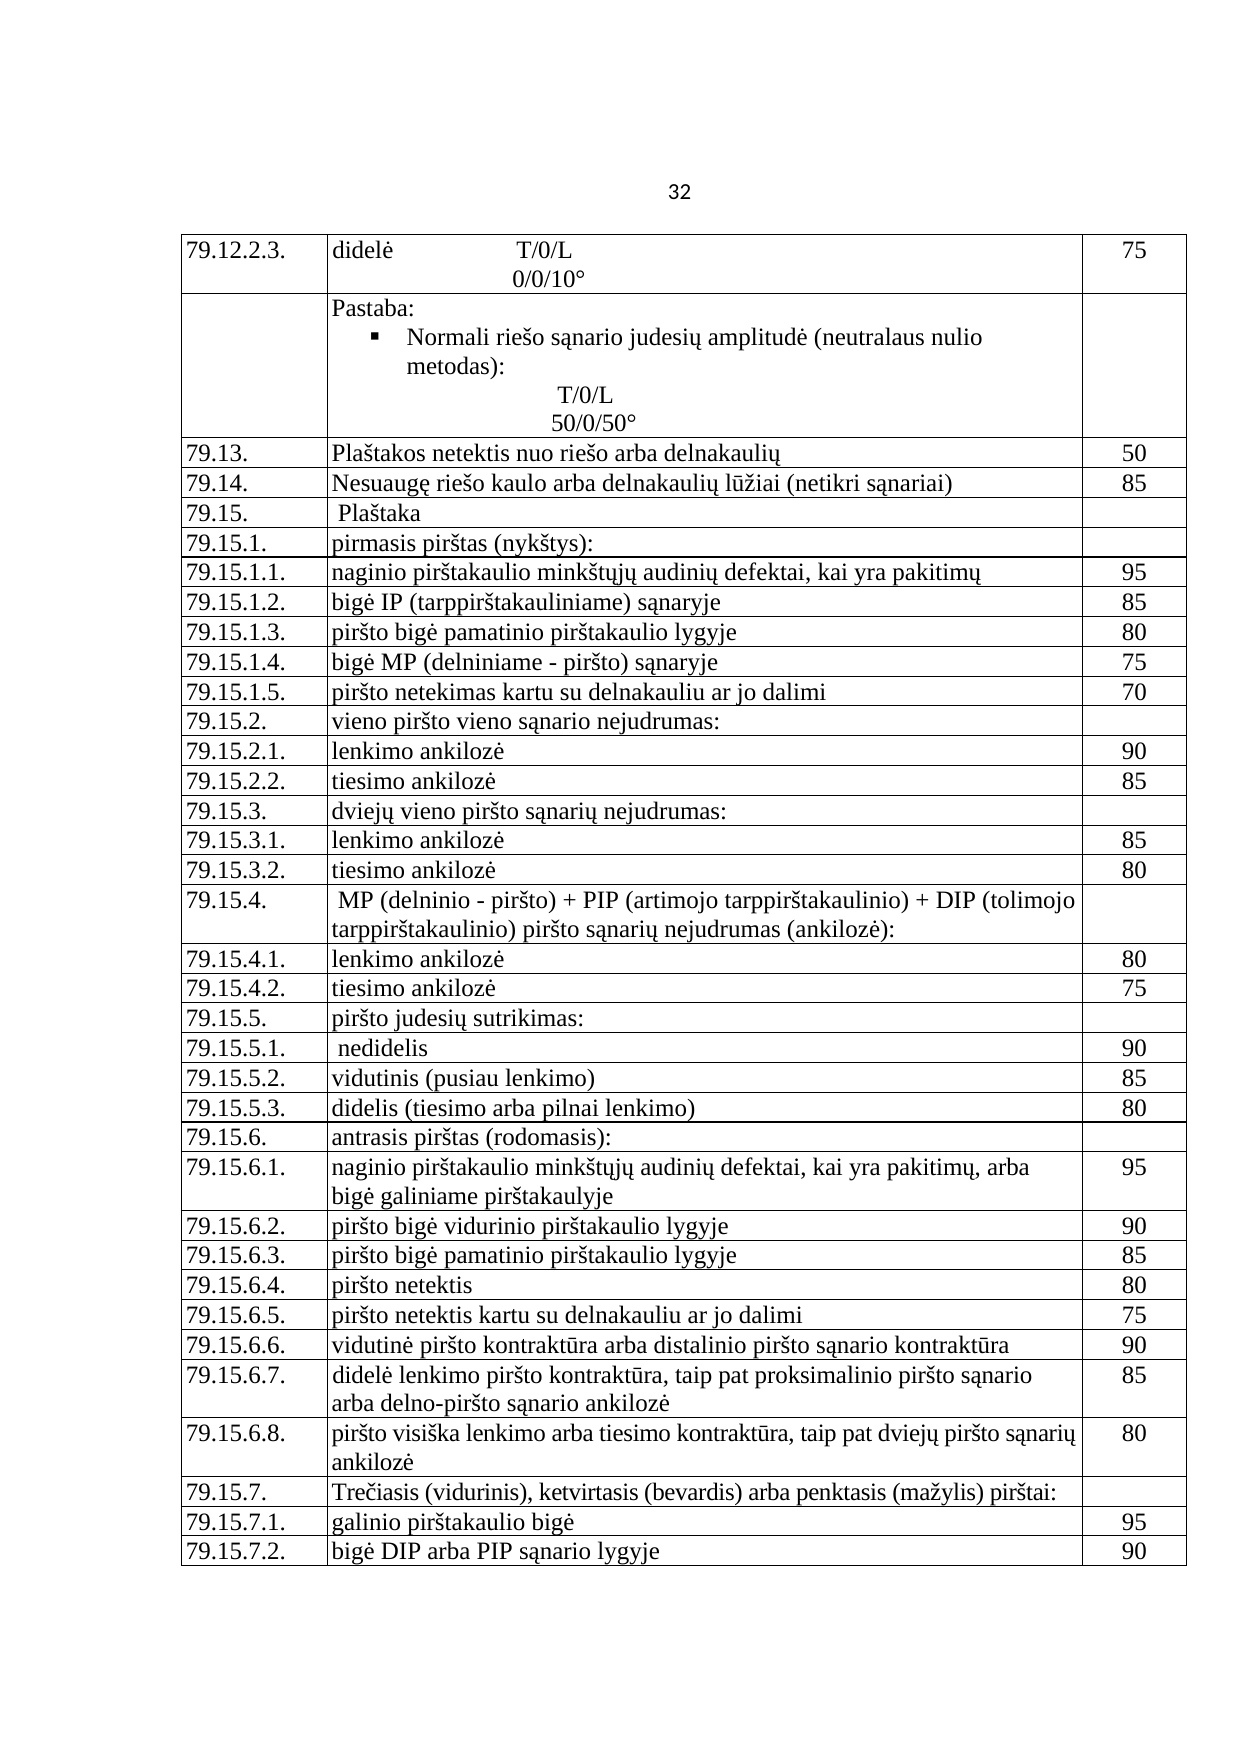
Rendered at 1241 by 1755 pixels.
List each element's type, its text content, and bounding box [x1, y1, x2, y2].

table_cell piršto visiška lenkimo arba tiesimo kontraktūra, taip pat dviejų piršto sąnarių ankilozė [328, 1418, 1082, 1476]
table_cell Plaštakos netektis nuo riešo arba delnakaulių [328, 438, 1082, 467]
table_cell 79.15.6.2. [182, 1211, 327, 1239]
table_cell [1083, 1477, 1186, 1506]
table_cell didelis (tiesimo arba pilnai lenkimo) [328, 1093, 1082, 1121]
table_cell 75 [1083, 647, 1186, 676]
table_cell [1083, 796, 1186, 824]
table_cell MP (delninio - piršto) + PIP (artimojo tarppirštakaulinio) + DIP (tolimojo tarppirštakaulinio) piršto sąnarių nejudrumas (ankilozė): [328, 885, 1082, 943]
table_cell 79.15.1.5. [182, 677, 327, 705]
table_cell naginio pirštakaulio minkštųjų audinių defektai, kai yra pakitimų [328, 558, 1082, 586]
table_cell [1083, 706, 1186, 735]
table_cell piršto bigė vidurinio pirštakaulio lygyje [328, 1211, 1082, 1239]
table_cell 75 [1083, 235, 1186, 292]
table_cell 79.15.5.3. [182, 1093, 327, 1121]
table_cell piršto netektis [328, 1270, 1082, 1299]
table_cell 79.15.6.4. [182, 1270, 327, 1299]
table_cell 79.15.3.1. [182, 826, 327, 854]
table_cell 79.15.1.2. [182, 587, 327, 616]
table_cell antrasis pirštas (rodomasis): [328, 1123, 1082, 1151]
table_cell 79.15.3. [182, 796, 327, 824]
table_cell lenkimo ankilozė [328, 944, 1082, 972]
table_cell tiesimo ankilozė [328, 766, 1082, 795]
table_cell 79.15.6.5. [182, 1300, 327, 1329]
table_cell Trečiasis (vidurinis), ketvirtasis (bevardis) arba penktasis (mažylis) pirštai: [328, 1477, 1082, 1506]
table_cell 95 [1083, 1507, 1186, 1535]
table_cell 95 [1083, 558, 1186, 586]
table_cell Pastaba:  Normali riešo sąnario judesių amplitudė (neutralaus nulio metodas): T/0/L 50/0/50° [328, 294, 1082, 437]
table_cell 90 [1083, 1211, 1186, 1239]
table_cell lenkimo ankilozė [328, 826, 1082, 854]
table_cell 90 [1083, 1330, 1186, 1359]
table_cell 80 [1083, 944, 1186, 972]
table_cell 79.15.4. [182, 885, 327, 943]
table_cell 79.15.6.7. [182, 1360, 327, 1417]
table_cell 85 [1083, 766, 1186, 795]
table_cell 95 [1083, 1152, 1186, 1210]
table_cell 79.15.2.2. [182, 766, 327, 795]
table_cell [1083, 1123, 1186, 1151]
table_cell tiesimo ankilozė [328, 855, 1082, 884]
table_cell piršto bigė pamatinio pirštakaulio lygyje [328, 617, 1082, 646]
table_cell 79.13. [182, 438, 327, 467]
table_cell tiesimo ankilozė [328, 974, 1082, 1002]
table_cell 79.15. [182, 498, 327, 527]
table_cell 79.15.4.1. [182, 944, 327, 972]
table_cell Plaštaka [328, 498, 1082, 527]
table_cell 79.15.7.2. [182, 1536, 327, 1565]
table_cell 79.15.1.1. [182, 558, 327, 586]
table_cell lenkimo ankilozė [328, 736, 1082, 765]
table_cell nedidelis [328, 1033, 1082, 1062]
table_cell [1083, 498, 1186, 527]
table_cell dviejų vieno piršto sąnarių nejudrumas: [328, 796, 1082, 824]
table_cell 70 [1083, 677, 1186, 705]
table_cell 80 [1083, 617, 1186, 646]
table_cell 75 [1083, 974, 1186, 1002]
table_cell 50 [1083, 438, 1186, 467]
table_cell 80 [1083, 1418, 1186, 1476]
table_cell [182, 294, 327, 437]
table_cell 80 [1083, 1093, 1186, 1121]
table_cell [1083, 528, 1186, 556]
table_cell 85 [1083, 1241, 1186, 1269]
table_cell 79.15.5.1. [182, 1033, 327, 1062]
table_cell piršto netekimas kartu su delnakauliu ar jo dalimi [328, 677, 1082, 705]
table_cell 79.14. [182, 468, 327, 497]
table_cell 79.15.5.2. [182, 1063, 327, 1092]
table_cell 90 [1083, 1536, 1186, 1565]
table_cell galinio pirštakaulio bigė [328, 1507, 1082, 1535]
table_cell 80 [1083, 1270, 1186, 1299]
table_cell vidutinė piršto kontraktūra arba distalinio piršto sąnario kontraktūra [328, 1330, 1082, 1359]
table_cell didelė T/0/L 0/0/10° [328, 235, 1082, 292]
table_cell naginio pirštakaulio minkštųjų audinių defektai, kai yra pakitimų, arba bigė galiniame pirštakaulyje [328, 1152, 1082, 1210]
table_cell piršto netektis kartu su delnakauliu ar jo dalimi [328, 1300, 1082, 1329]
table_cell vieno piršto vieno sąnario nejudrumas: [328, 706, 1082, 735]
table_cell 90 [1083, 1033, 1186, 1062]
table_cell bigė MP (delniniame - piršto) sąnaryje [328, 647, 1082, 676]
table_cell vidutinis (pusiau lenkimo) [328, 1063, 1082, 1092]
table_cell 79.15.2.1. [182, 736, 327, 765]
table_cell 75 [1083, 1300, 1186, 1329]
table_cell 90 [1083, 736, 1186, 765]
table_cell [1083, 885, 1186, 943]
table_cell piršto judesių sutrikimas: [328, 1003, 1082, 1032]
table_cell 85 [1083, 1063, 1186, 1092]
table_cell 79.15.4.2. [182, 974, 327, 1002]
table_cell pirmasis pirštas (nykštys): [328, 528, 1082, 556]
table_cell 79.15.2. [182, 706, 327, 735]
table_cell 79.12.2.3. [182, 235, 327, 292]
table_cell 79.15.6.6. [182, 1330, 327, 1359]
table_cell 85 [1083, 826, 1186, 854]
table_cell 85 [1083, 1360, 1186, 1417]
table_cell 79.15.1. [182, 528, 327, 556]
table_cell [1083, 294, 1186, 437]
table_cell 79.15.3.2. [182, 855, 327, 884]
table_cell 85 [1083, 468, 1186, 497]
table_cell 79.15.6.3. [182, 1241, 327, 1269]
table_cell bigė IP (tarppirštakauliniame) sąnaryje [328, 587, 1082, 616]
table_cell 79.15.6.8. [182, 1418, 327, 1476]
table_cell 79.15.5. [182, 1003, 327, 1032]
table_cell 79.15.6.1. [182, 1152, 327, 1210]
table_cell didelė lenkimo piršto kontraktūra, taip pat proksimalinio piršto sąnario arba delno-piršto sąnario ankilozė [328, 1360, 1082, 1417]
table_cell 80 [1083, 855, 1186, 884]
table_cell 79.15.7.1. [182, 1507, 327, 1535]
table_cell [1083, 1003, 1186, 1032]
table_cell 79.15.7. [182, 1477, 327, 1506]
table_cell Nesuaugę riešo kaulo arba delnakaulių lūžiai (netikri sąnariai) [328, 468, 1082, 497]
table_cell 79.15.1.3. [182, 617, 327, 646]
table_cell piršto bigė pamatinio pirštakaulio lygyje [328, 1241, 1082, 1269]
table_cell 79.15.6. [182, 1123, 327, 1151]
table_cell 79.15.1.4. [182, 647, 327, 676]
table_cell 85 [1083, 587, 1186, 616]
table_cell bigė DIP arba PIP sąnario lygyje [328, 1536, 1082, 1565]
